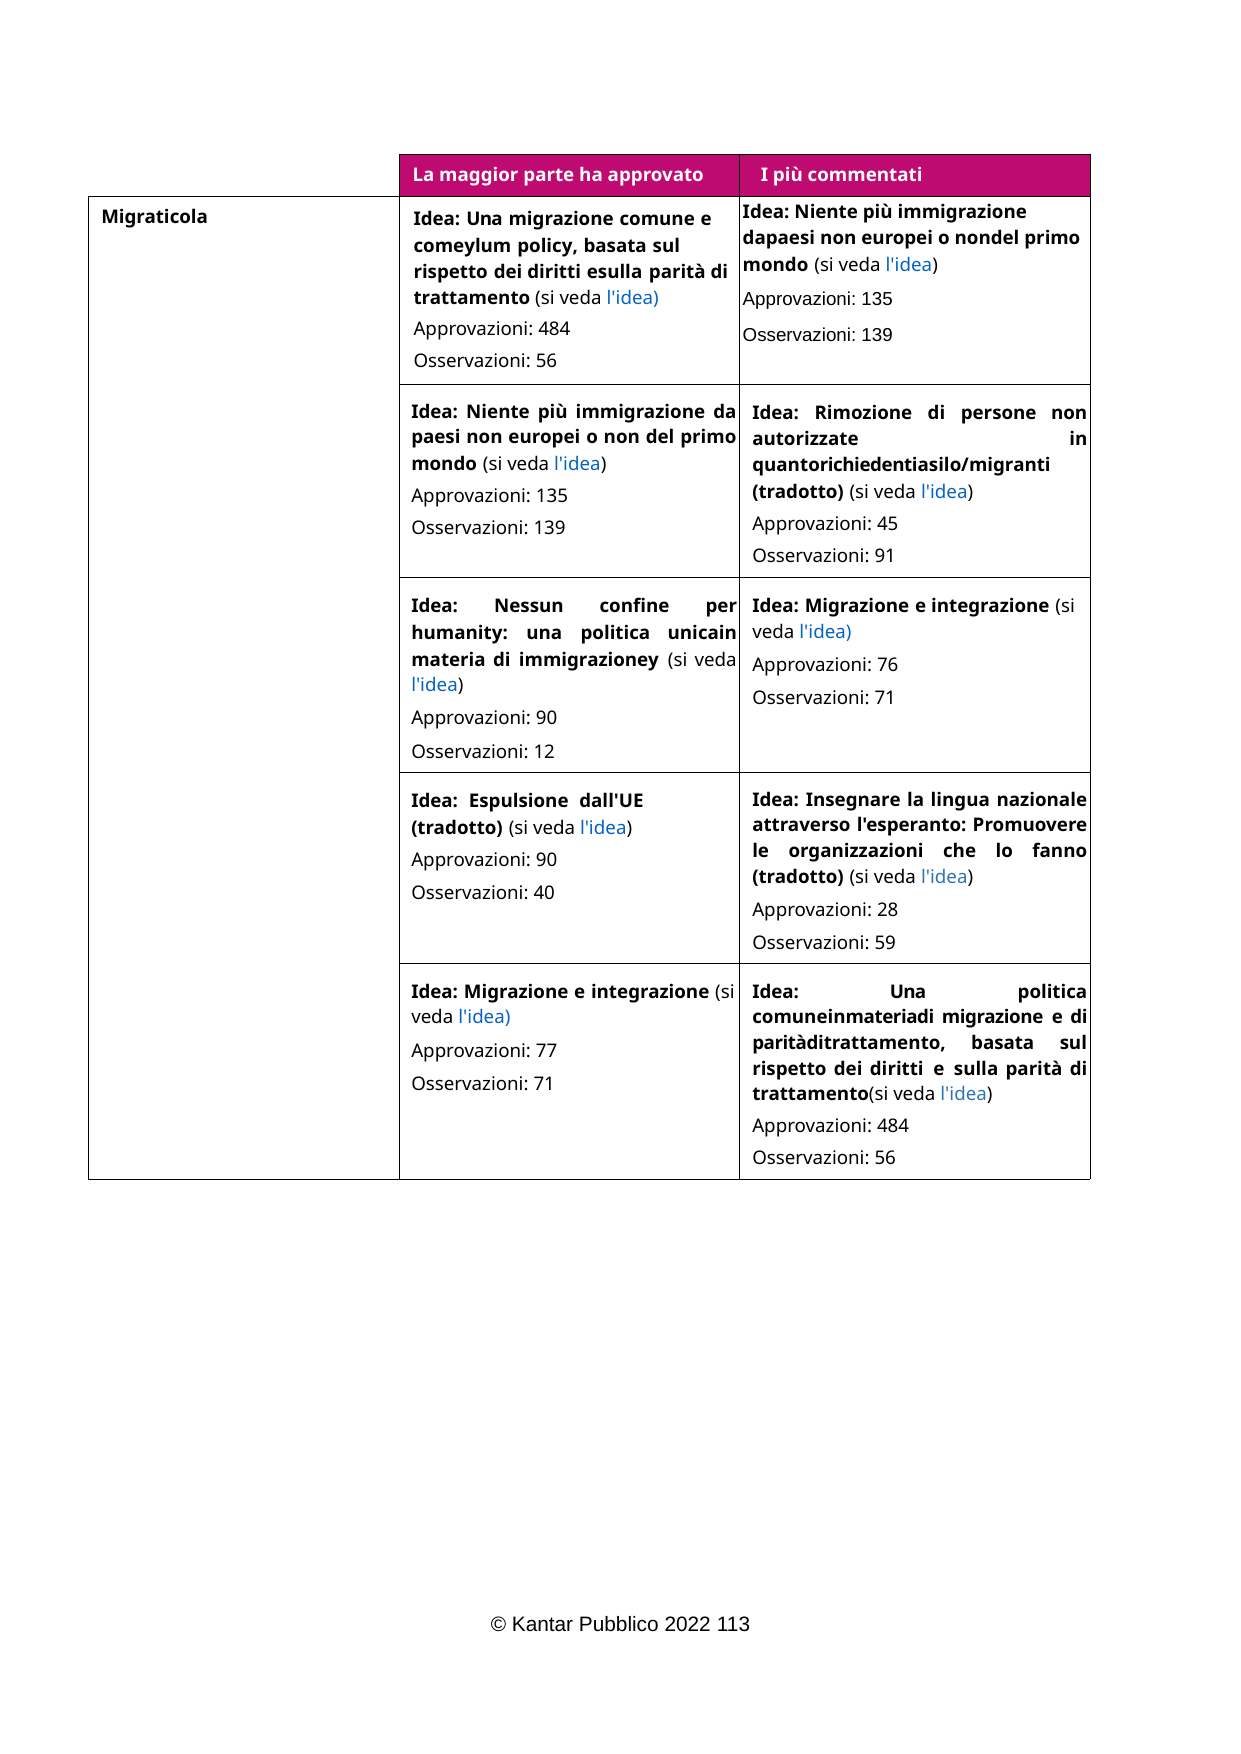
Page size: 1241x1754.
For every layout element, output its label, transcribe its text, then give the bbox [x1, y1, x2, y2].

table_cell Idea: Una migrazione comune e comeylum policy, basata sul rispetto dei diritti esulla parità di trattamento (si veda l'idea) Approvazioni: 484 Osservazioni: 56 [400, 197, 739, 384]
table_header [89, 154, 399, 196]
table_header La maggior parte ha approvato [412, 155, 727, 196]
table_cell Idea: Nessun confine per humanity: una politica unicain materia di immigrazioney (si veda l'idea) Approvazioni: 90 Osservazioni: 12 [400, 578, 739, 772]
table_cell Idea: Migrazione e integrazione (si veda l'idea) Approvazioni: 76 Osservazioni: 71 [740, 578, 1090, 772]
table_cell Idea: Rimozione di persone non autorizzate in quantorichiedentiasilo/migranti (tradotto) (si veda l'idea) Approvazioni: 45 Osservazioni: 91 [740, 385, 1090, 577]
table_cell Idea: Insegnare la lingua nazionale attraverso l'esperanto: Promuovere le organizzazioni che lo fanno (tradotto) (si veda l'idea) Approvazioni: 28 Osservazioni: 59 [740, 773, 1090, 963]
table_cell Idea: Niente più immigrazione dapaesi non europei o nondel primo mondo (si veda l'idea) Approvazioni: 135 Osservazioni: 139 [740, 197, 1090, 384]
table_header [727, 155, 739, 196]
table_cell Idea: Niente più immigrazione da paesi non europei o non del primo mondo (si veda l'idea) Approvazioni: 135 Osservazioni: 139 [400, 385, 739, 577]
table_cell Idea: Migrazione e integrazione (si veda l'idea) Approvazioni: 77 Osservazioni: 71 [400, 964, 739, 1179]
table_cell Idea: Espulsione dall'UE (tradotto) (si veda l'idea) Approvazioni: 90 Osservazioni: 40 [400, 773, 739, 963]
table_header [740, 155, 761, 196]
table_header [1065, 155, 1090, 196]
table_header I più commentati [761, 155, 1065, 196]
table_cell Migraticola [89, 197, 399, 1179]
table_header [400, 155, 412, 196]
table_cell Idea: Una politica comuneinmateriadi migrazione e di paritàditrattamento, basata sul rispetto dei diritti e sulla parità di trattamento(si veda l'idea) Approvazioni: 484 Osservazioni: 56 [740, 964, 1090, 1179]
